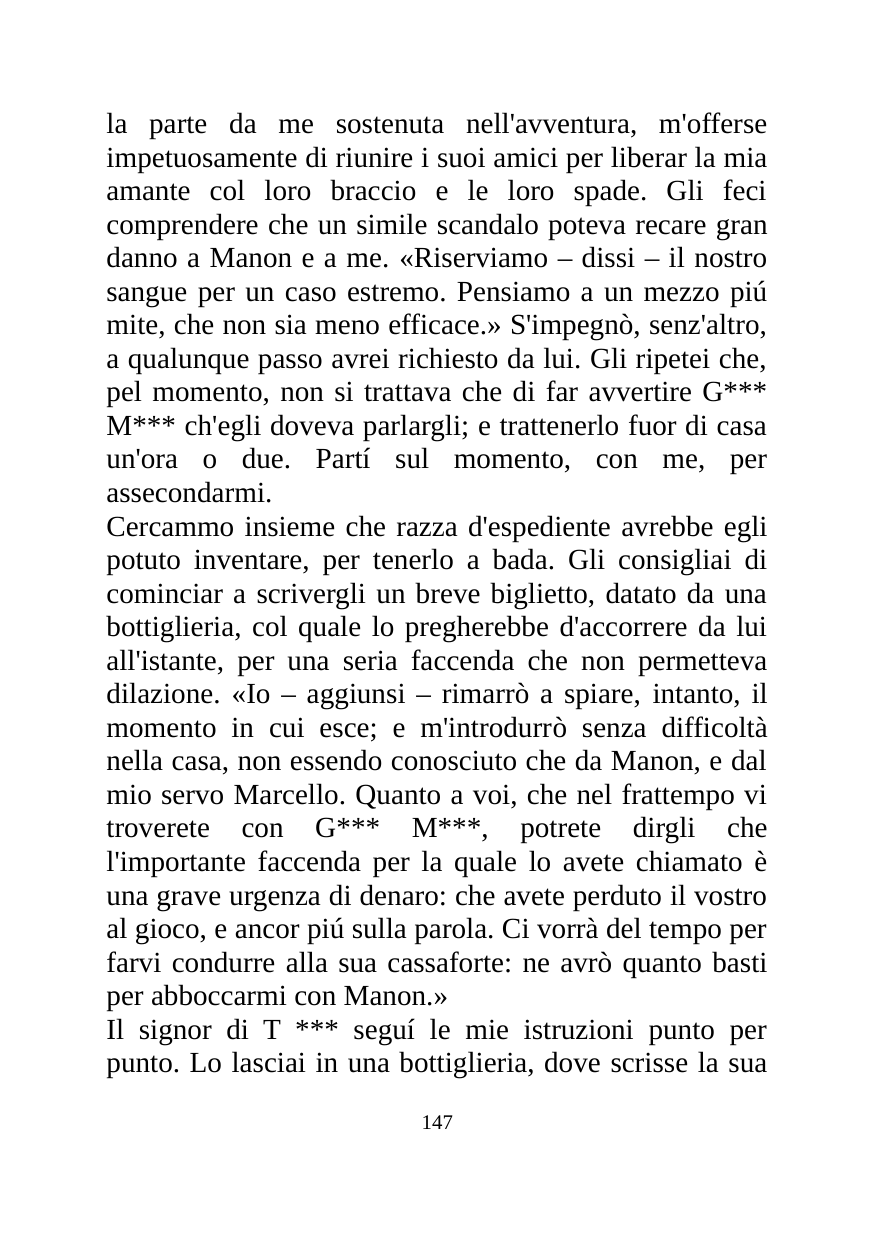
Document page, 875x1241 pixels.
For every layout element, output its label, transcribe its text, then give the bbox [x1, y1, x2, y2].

text Il signor di T *** seguí le mie istruzioni punto per punto. Lo lasciai in una bottiglieria, dove scrisse la sua [106, 1012, 768, 1079]
text Cercammo insieme che razza d'espediente avrebbe egli potuto inventare, per tenerlo a bada. Gli consigliai di cominciar a scrivergli un breve biglietto, datato da una bottiglieria, col quale lo pregherebbe d'accorrere da lui all'istante, per una seria faccenda che non permetteva dilazione. «Io ‒ aggiunsi ‒ rimarrò a spiare, intanto, il momento in cui esce; e m'introdurrò senza difficoltà nella casa, non essendo conosciuto che da Manon, e dal mio servo Marcello. Quanto a voi, che nel frattempo vi troverete con G*** M***, potrete dirgli che l'importante faccenda per la quale lo avete chiamato è una grave urgenza di denaro: che avete perduto il vostro al gioco, e ancor piú sulla parola. Ci vorrà del tempo per farvi condurre alla sua cassaforte: ne avrò quanto basti per abboccarmi con Manon.» [106, 509, 768, 1012]
text la parte da me sostenuta nell'avventura, m'offerse impetuosamente di riunire i suoi amici per liberar la mia amante col loro braccio e le loro spade. Gli feci comprendere che un simile scandalo poteva recare gran danno a Manon e a me. «Riserviamo ‒ dissi ‒ il nostro sangue per un caso estremo. Pensiamo a un mezzo piú mite, che non sia meno efficace.» S'impegnò, senz'altro, a qualunque passo avrei richiesto da lui. Gli ripetei che, pel momento, non si trattava che di far avvertire G*** M*** ch'egli doveva parlargli; e trattenerlo fuor di casa un'ora o due. Partí sul momento, con me, per assecondarmi. [106, 106, 768, 509]
